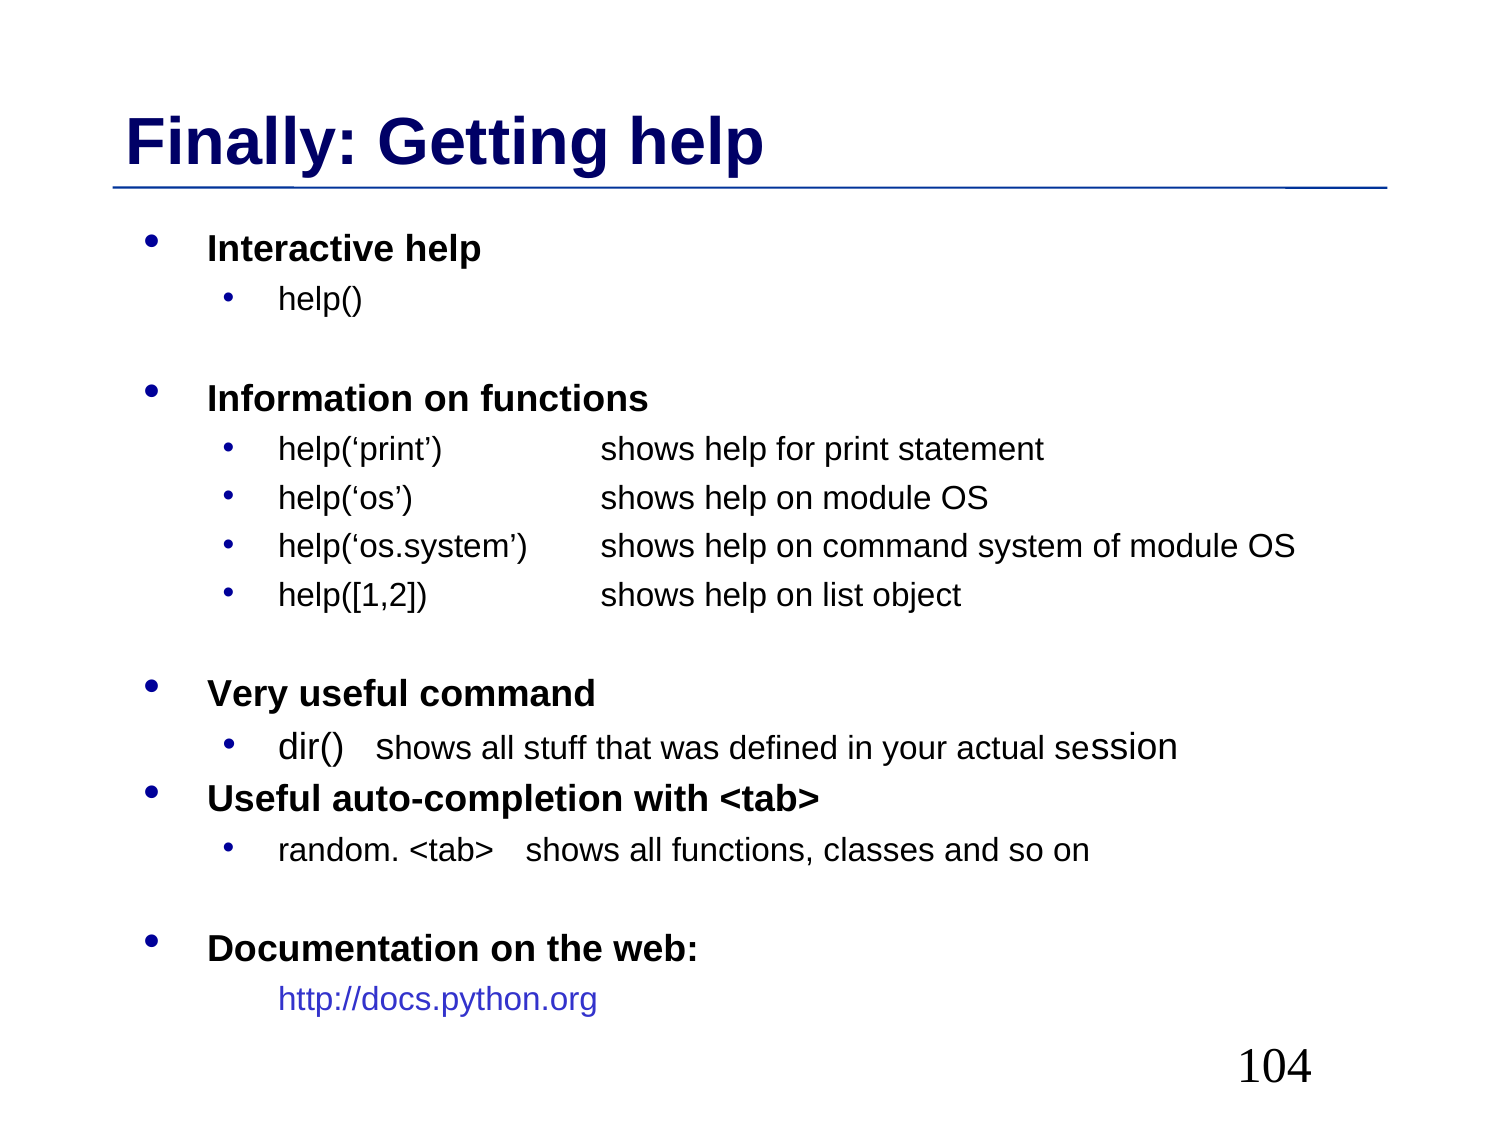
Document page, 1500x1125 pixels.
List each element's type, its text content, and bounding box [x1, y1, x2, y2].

list Interactive help help() Information on functions help(‘print’) shows help for print statement help(‘os’) shows help on module OS help(‘os.system’) shows help on command system of module OS help([1,2]) shows help on list object Very useful command dir() shows all stuff that was defined in your actual session Useful auto-completion with <tab> random. <tab> shows all functions, classes and so on Documentation on the web: http://docs.python.org [114, 225, 1385, 1125]
title Finally: Getting help [112, 90, 1388, 185]
